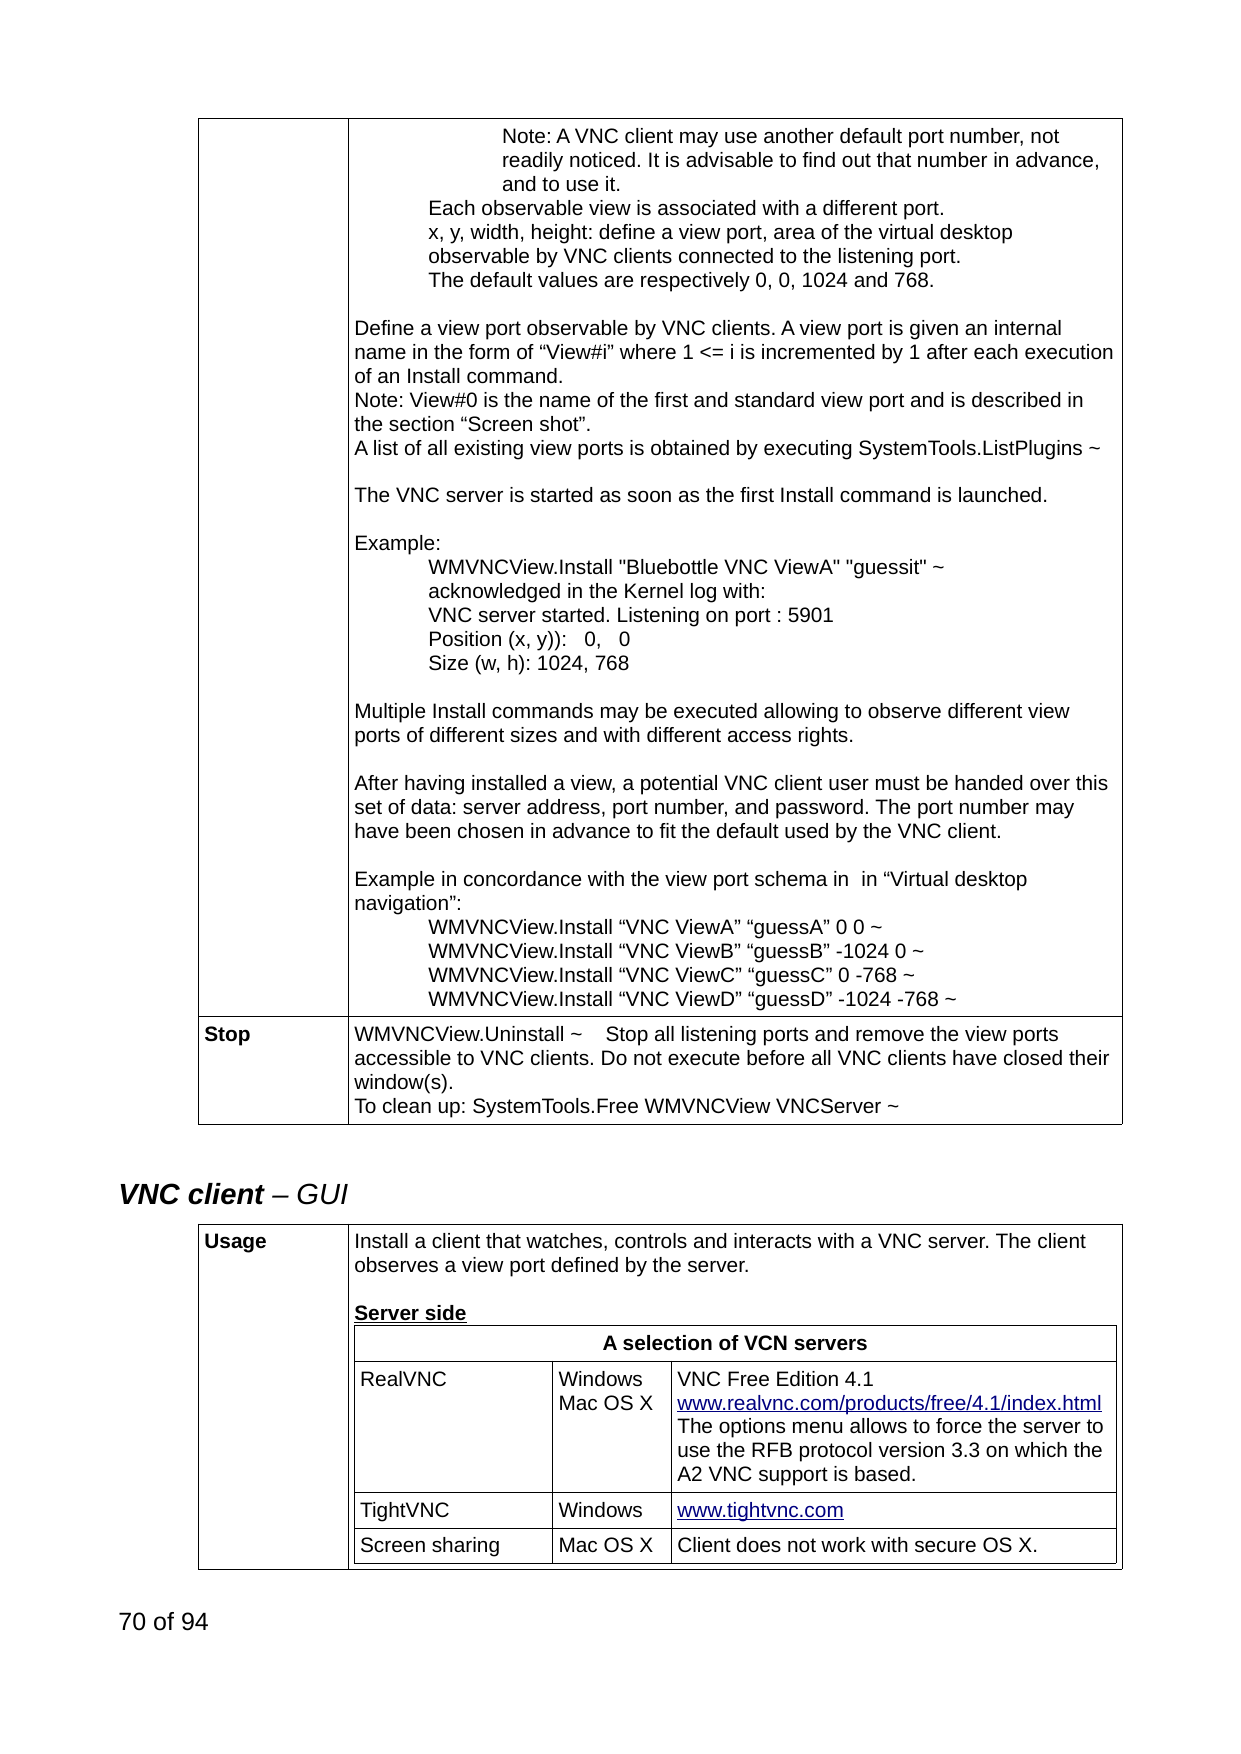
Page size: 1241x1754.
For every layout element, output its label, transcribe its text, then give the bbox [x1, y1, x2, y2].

table_header Install a client that watches, controls and interacts with a VNC server. The client observes a view port defined by the server. Server side [349, 1225, 1122, 1569]
table_cell Mac OS X [553, 1529, 671, 1563]
table_cell Windows [553, 1493, 671, 1527]
table_header A selection of VCN servers [355, 1326, 1116, 1361]
table_cell RealVNC [355, 1362, 552, 1492]
table_cell VNC Free Edition 4.1 www.realvnc.com/products/free/4.1/index.html The options menu allows to force the server to use the RFB protocol version 3.3 on which the A2 VNC support is based. [672, 1362, 1116, 1492]
table_cell TightVNC [355, 1493, 552, 1527]
table_cell www.tightvnc.com [672, 1493, 1116, 1527]
table_cell Stop [199, 1017, 348, 1123]
table_cell [199, 119, 348, 1016]
table_cell Screen sharing [355, 1529, 552, 1563]
table_cell Client does not work with secure OS X. [672, 1529, 1116, 1563]
table_cell Note: A VNC client may use another default port number, not readily noticed. It is advisable to find out that number in advance, and to use it. Each observable view is associated with a different port. x, y, width, height: define a view port, area of the virtual desktop observable by VNC clients connected to the listening port. The default values are respectively 0, 0, 1024 and 768. Define a view port observable by VNC clients. A view port is given an internal name in the form of “View#i” where 1 <= i is incremented by 1 after each execution of an Install command. Note: View#0 is the name of the first and standard view port and is described in the section “Screen shot”. A list of all existing view ports is obtained by executing SystemTools.ListPlugins ~ The VNC server is started as soon as the first Install command is launched. Example: WMVNCView.Install "Bluebottle VNC ViewA" "guessit" ~ acknowledged in the Kernel log with: VNC server started. Listening on port : 5901 Position (x, y)): 0, 0 Size (w, h): 1024, 768 Multiple Install commands may be executed allowing to observe different view ports of different sizes and with different access rights. After having installed a view, a potential VNC client user must be handed over this set of data: server address, port number, and password. The port number may have been chosen in advance to fit the default used by the VNC client. Example in concordance with the view port schema in in “Virtual desktop navigation”: WMVNCView.Install “VNC ViewA” “guessA” 0 0 ~ WMVNCView.Install “VNC ViewB” “guessB” -1024 0 ~ WMVNCView.Install “VNC ViewC” “guessC” 0 -768 ~ WMVNCView.Install “VNC ViewD” “guessD” -1024 -768 ~ [349, 119, 1122, 1016]
subtitle VNC client – GUI [118, 1177, 1122, 1211]
table_cell WMVNCView.Uninstall ~ Stop all listening ports and remove the view ports accessible to VNC clients. Do not execute before all VNC clients have closed their window(s). To clean up: SystemTools.Free WMVNCView VNCServer ~ [349, 1017, 1122, 1123]
table_header Usage [199, 1225, 348, 1569]
table_cell Windows Mac OS X [553, 1362, 671, 1492]
